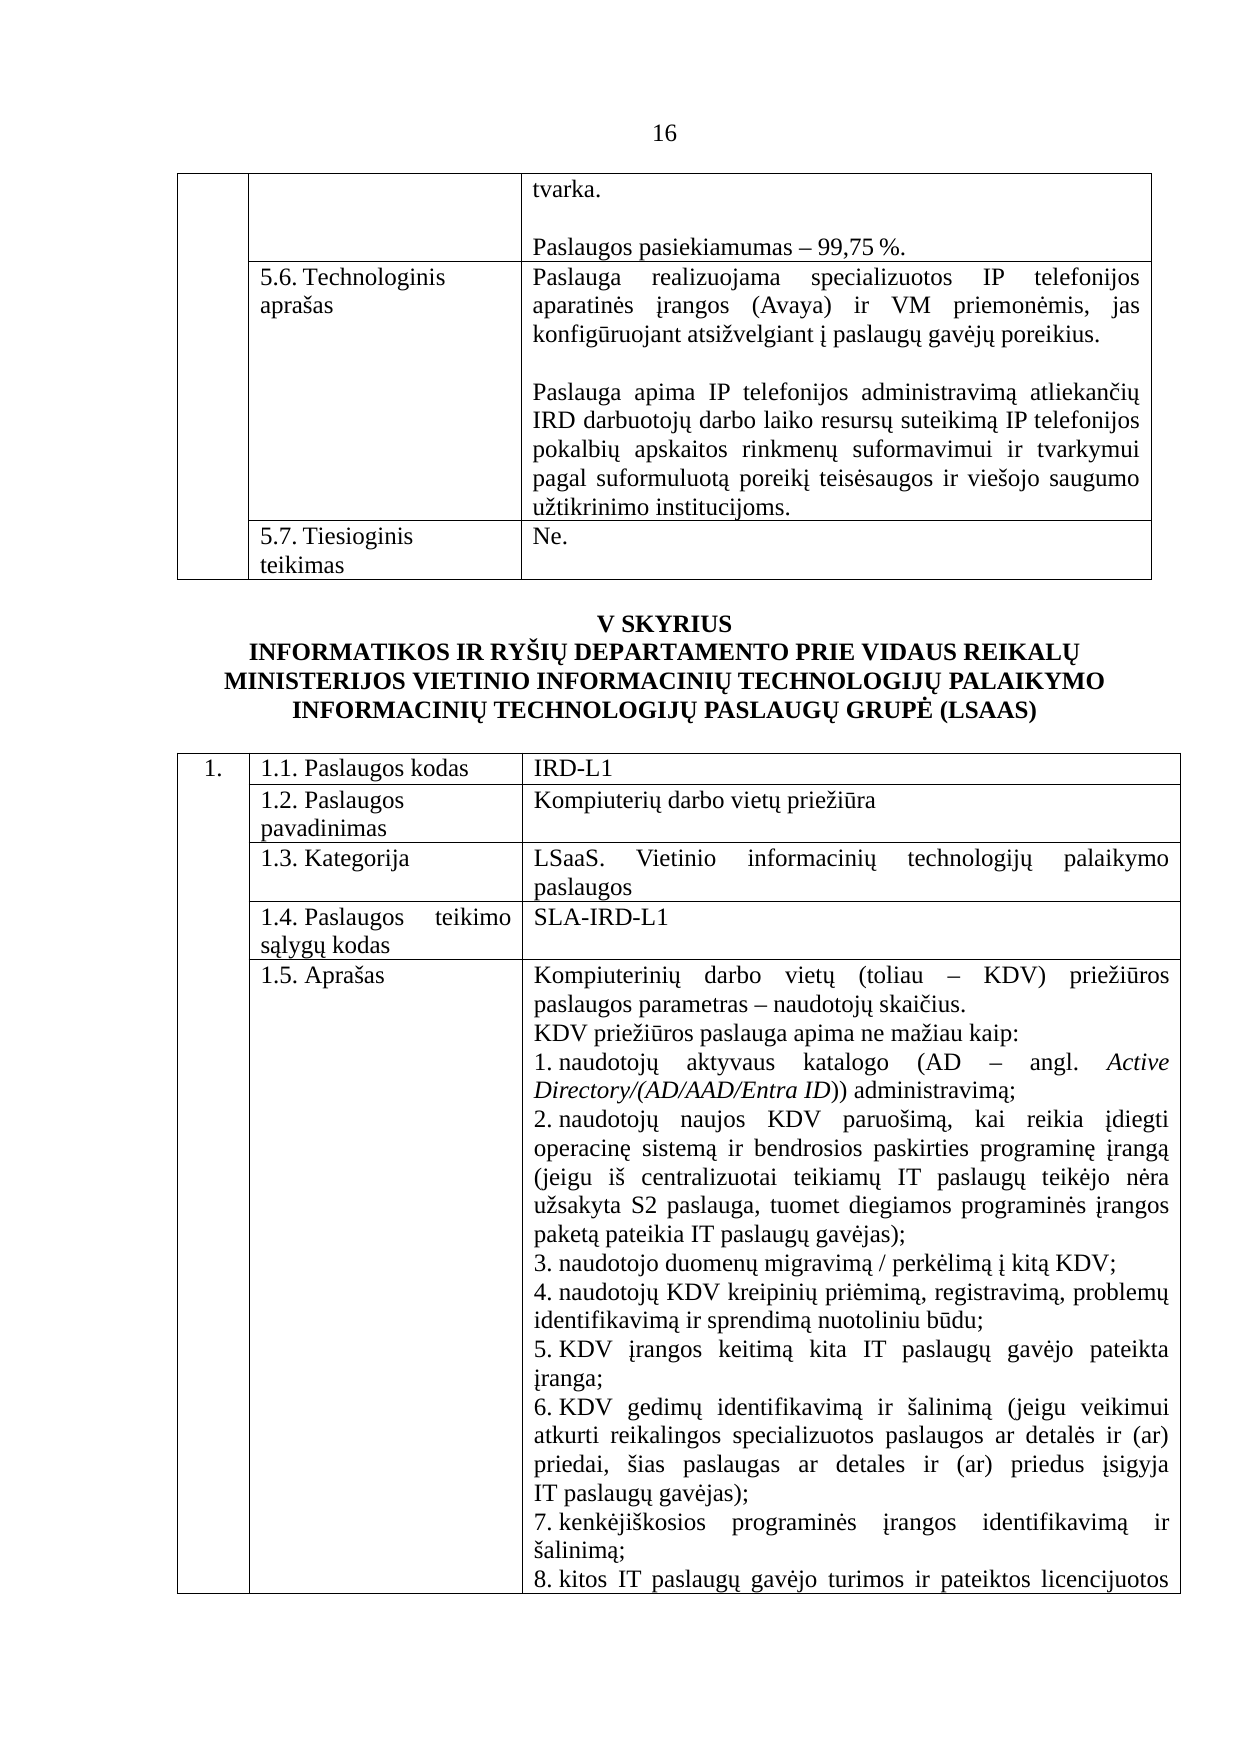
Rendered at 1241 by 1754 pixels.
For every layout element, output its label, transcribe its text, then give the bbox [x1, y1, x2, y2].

table_header IRD-L1 [523, 754, 1180, 784]
table_cell 1.4. Paslaugos teikimo sąlygų kodas [250, 902, 522, 959]
table_cell 1.3. Kategorija [250, 843, 522, 901]
table_cell [249, 174, 521, 261]
table_cell Kompiuterių darbo vietų priežiūra [523, 785, 1180, 842]
table_cell SLA-IRD-L1 [523, 902, 1180, 959]
table_cell 1.5. Aprašas [250, 960, 522, 1593]
table_cell tvarka. Paslaugos pasiekiamumas – 99,75 %. [522, 174, 1151, 261]
table_cell Ne. [522, 521, 1151, 579]
table_cell 5.7. Tiesioginis teikimas [249, 521, 521, 579]
table_cell [178, 174, 248, 579]
text V SKYRIUS [177, 609, 1152, 637]
table_header 1.1. Paslaugos kodas [250, 754, 522, 784]
table_cell Paslauga realizuojama specializuotos IP telefonijos aparatinės įrangos (Avaya) ir VM priemonėmis, jas konfigūruojant atsižvelgiant į paslaugų gavėjų poreikius. Paslauga apima IP telefonijos administravimą atliekančių IRD darbuotojų darbo laiko resursų suteikimą IP telefonijos pokalbių apskaitos rinkmenų suformavimui ir tvarkymui pagal suformuluotą poreikį teisėsaugos ir viešojo saugumo užtikrinimo institucijoms. [522, 262, 1151, 520]
text INFORMATIKOS IR RYŠIŲ DEPARTAMENTO PRIE VIDAUS REIKALŲ MINISTERIJOS VIETINIO INFORMACINIŲ TECHNOLOGIJŲ PALAIKYMO INFORMACINIŲ TECHNOLOGIJŲ PASLAUGŲ GRUPĖ (LSAAS) [177, 637, 1152, 724]
table_cell Kompiuterinių darbo vietų (toliau – KDV) priežiūros paslaugos parametras – naudotojų skaičius. KDV priežiūros paslauga apima ne mažiau kaip: 1. naudotojų aktyvaus katalogo (AD – angl. Active Directory/(AD/AAD/Entra ID)) administravimą; 2. naudotojų naujos KDV paruošimą, kai reikia įdiegti operacinę sistemą ir bendrosios paskirties programinę įrangą (jeigu iš centralizuotai teikiamų IT paslaugų teikėjo nėra užsakyta S2 paslauga, tuomet diegiamos programinės įrangos paketą pateikia IT paslaugų gavėjas); 3. naudotojo duomenų migravimą / perkėlimą į kitą KDV; 4. naudotojų KDV kreipinių priėmimą, registravimą, problemų identifikavimą ir sprendimą nuotoliniu būdu; 5. KDV įrangos keitimą kita IT paslaugų gavėjo pateikta įranga; 6. KDV gedimų identifikavimą ir šalinimą (jeigu veikimui atkurti reikalingos specializuotos paslaugos ar detalės ir (ar) priedai, šias paslaugas ar detales ir (ar) priedus įsigyja IT paslaugų gavėjas); 7. kenkėjiškosios programinės įrangos identifikavimą ir šalinimą; 8. kitos IT paslaugų gavėjo turimos ir pateiktos licencijuotos [523, 960, 1180, 1593]
table_cell 1.2. Paslaugos pavadinimas [250, 785, 522, 842]
table_cell LSaaS. Vietinio informacinių technologijų palaikymo paslaugos [523, 843, 1180, 901]
table_header 1. [178, 754, 249, 1593]
table_cell 5.6. Technologinis aprašas [249, 262, 521, 520]
